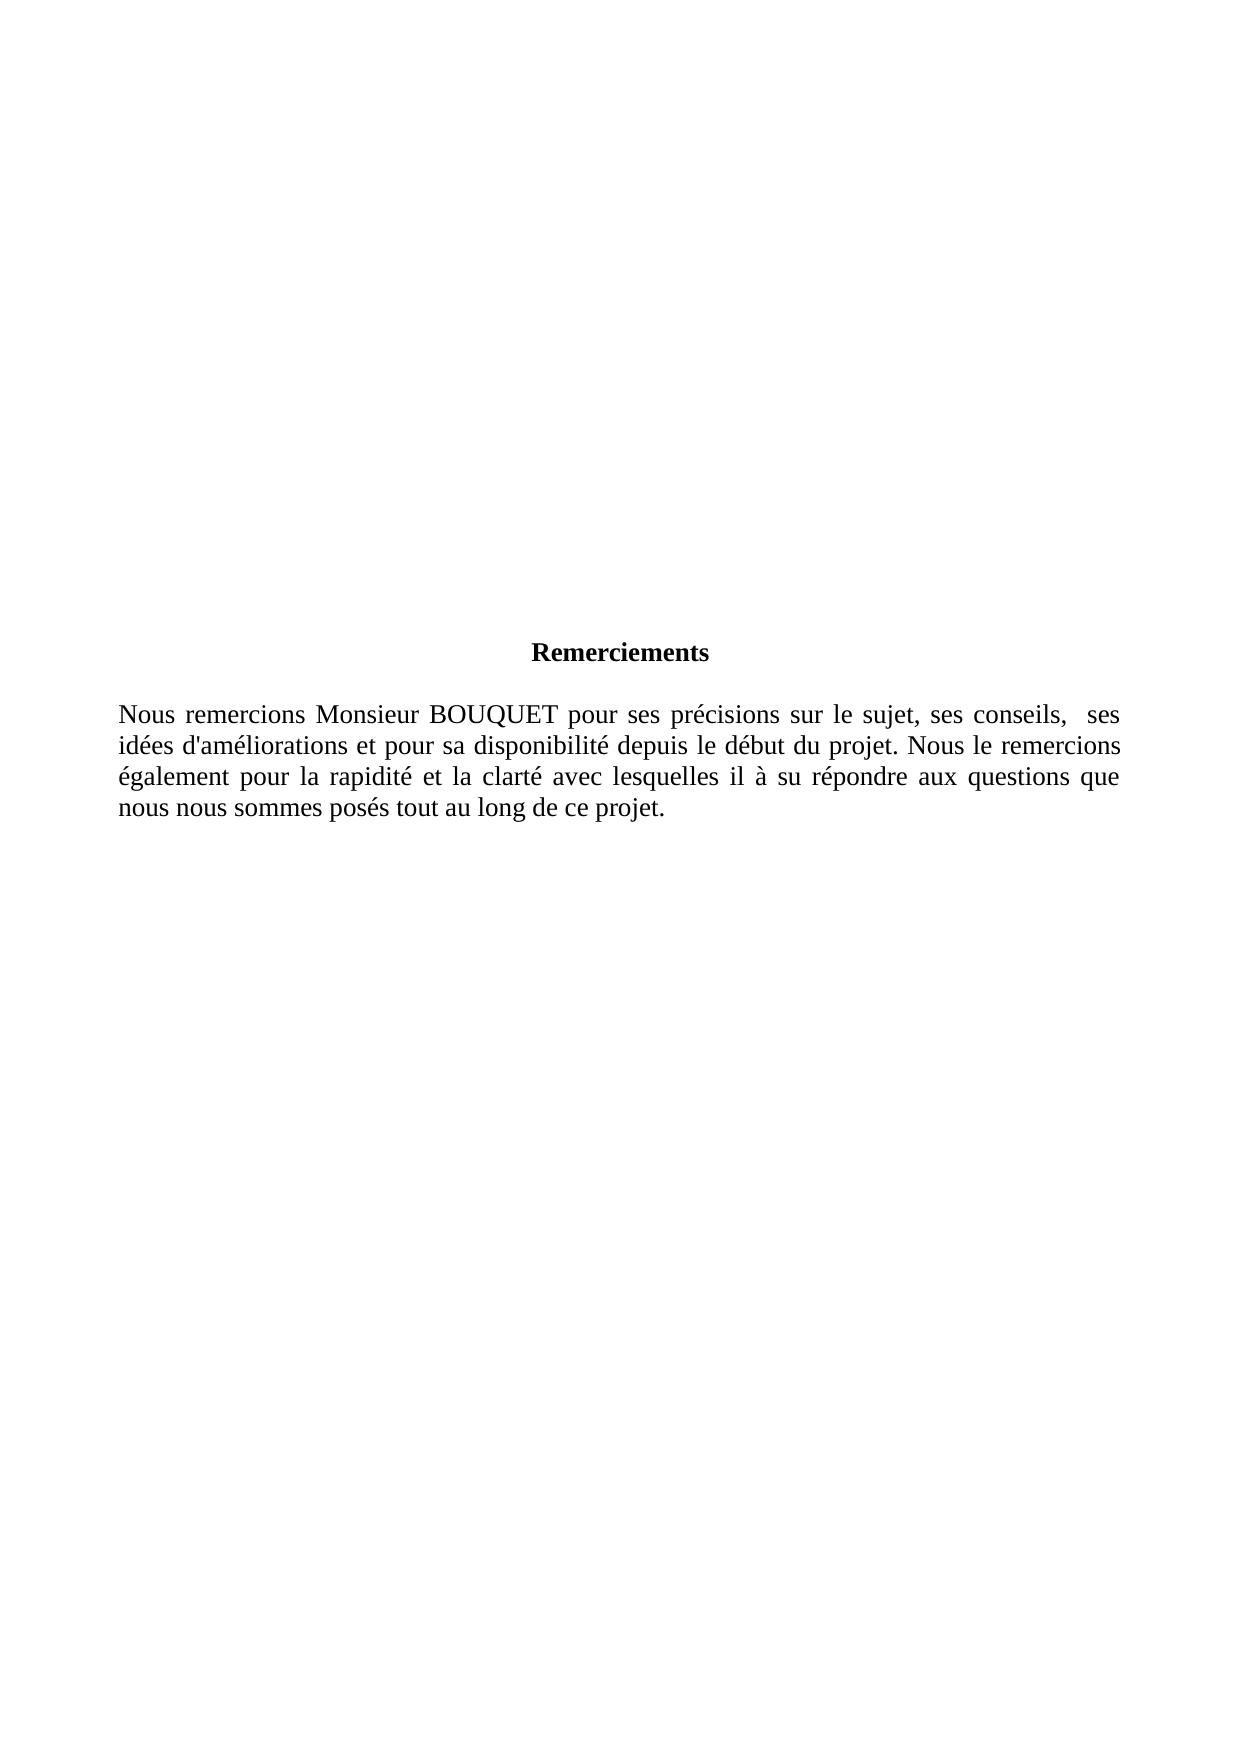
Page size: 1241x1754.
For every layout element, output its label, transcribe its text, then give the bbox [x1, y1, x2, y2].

text Remerciements [118, 636, 1122, 667]
text Nous remercions Monsieur BOUQUET pour ses précisions sur le sujet, ses conseils, ses idées d'améliorations et pour sa disponibilité depuis le début du projet. Nous le remercions également pour la rapidité et la clarté avec lesquelles il à su répondre aux questions que nous nous sommes posés tout au long de ce projet. [118, 698, 1122, 822]
